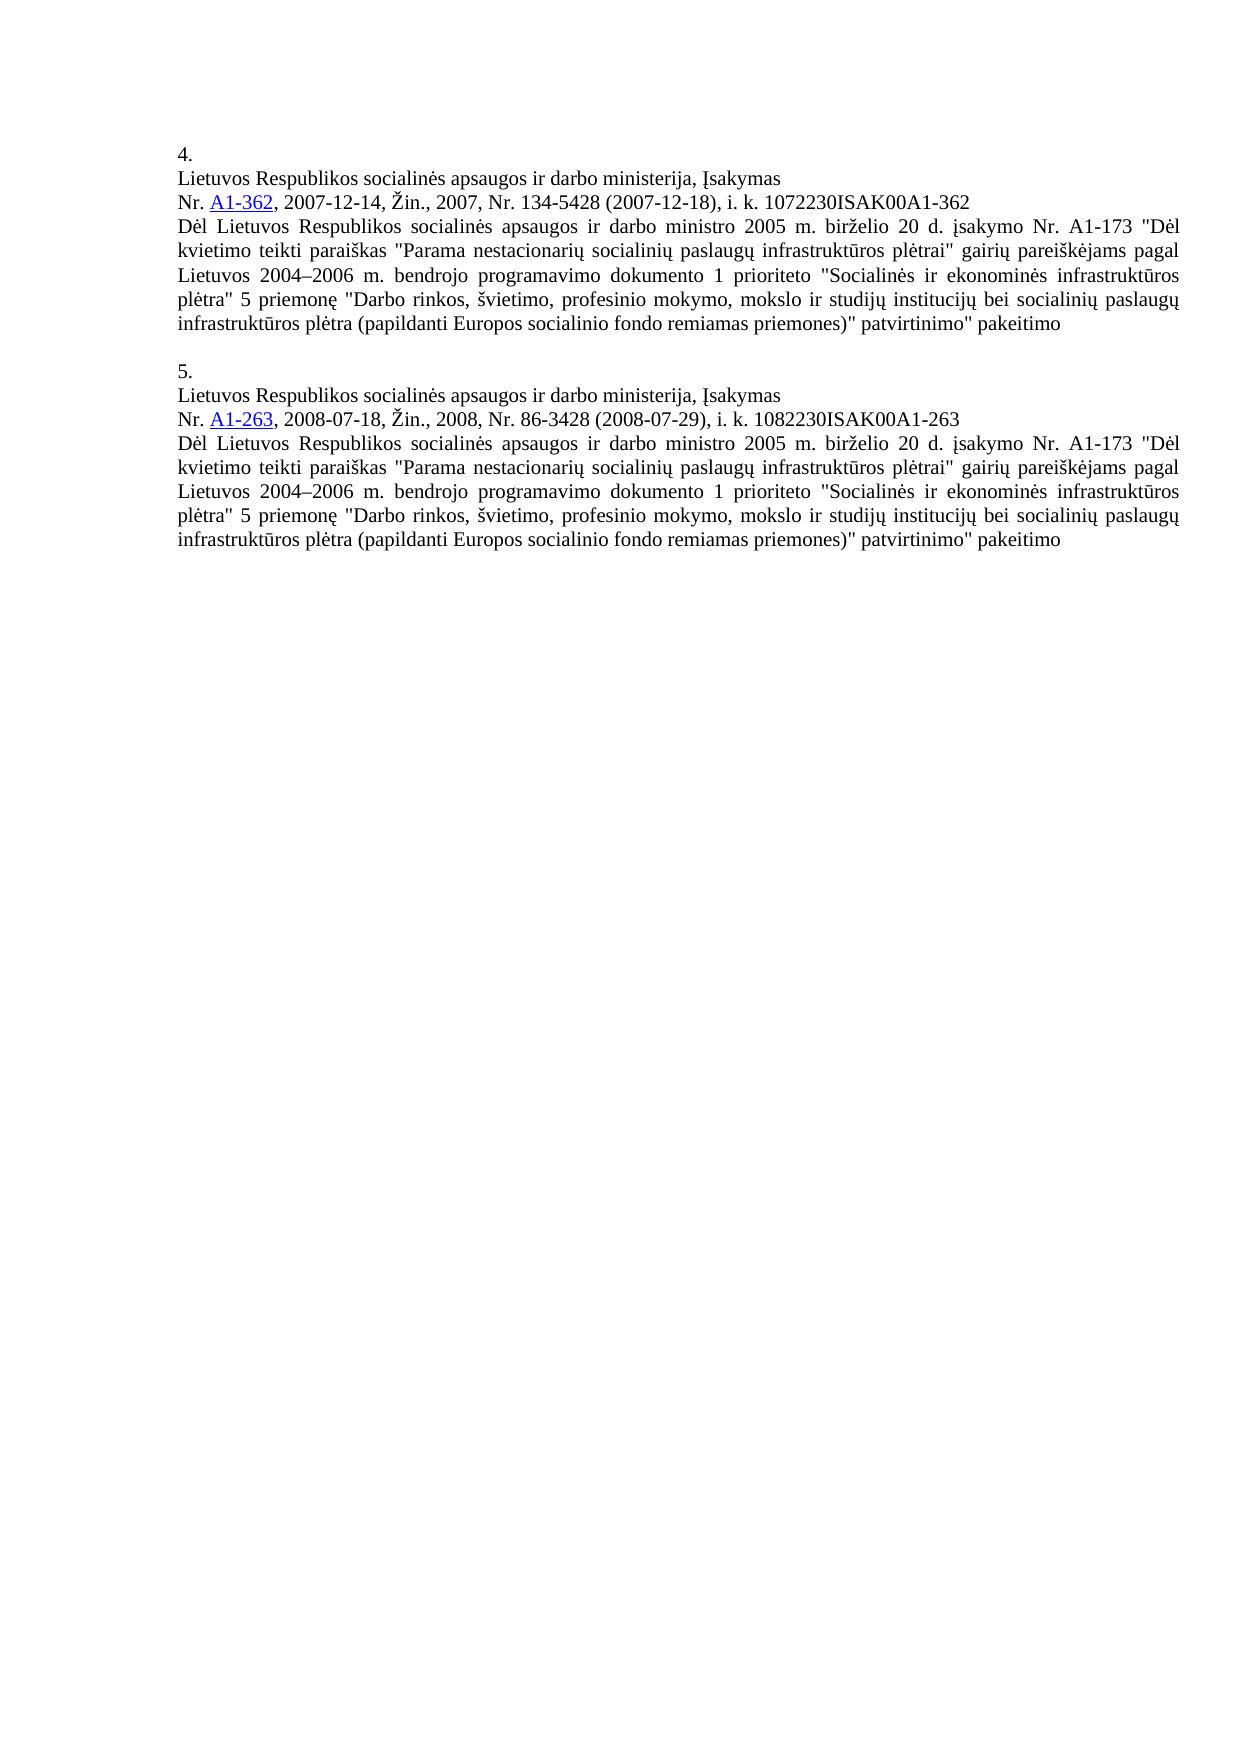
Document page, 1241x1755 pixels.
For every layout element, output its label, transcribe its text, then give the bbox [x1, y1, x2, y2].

text Nr. A1-362, 2007-12-14, Žin., 2007, Nr. 134-5428 (2007-12-18), i. k. 1072230ISAK00A1-362 [177, 190, 1181, 214]
text 5. [177, 359, 1181, 383]
text Dėl Lietuvos Respublikos socialinės apsaugos ir darbo ministro 2005 m. birželio 20 d. įsakymo Nr. A1-173 "Dėl kvietimo teikti paraiškas "Parama nestacionarių socialinių paslaugų infrastruktūros plėtrai" gairių pareiškėjams pagal Lietuvos 2004–2006 m. bendrojo programavimo dokumento 1 prioriteto "Socialinės ir ekonominės infrastruktūros plėtra" 5 priemonę "Darbo rinkos, švietimo, profesinio mokymo, mokslo ir studijų institucijų bei socialinių paslaugų infrastruktūros plėtra (papildanti Europos socialinio fondo remiamas priemones)" patvirtinimo" pakeitimo [177, 214, 1181, 335]
text Nr. A1-263, 2008-07-18, Žin., 2008, Nr. 86-3428 (2008-07-29), i. k. 1082230ISAK00A1-263 [177, 407, 1181, 431]
text Lietuvos Respublikos socialinės apsaugos ir darbo ministerija, Įsakymas [177, 166, 1181, 190]
text Lietuvos Respublikos socialinės apsaugos ir darbo ministerija, Įsakymas [177, 383, 1181, 407]
text 4. [177, 142, 1181, 166]
text Dėl Lietuvos Respublikos socialinės apsaugos ir darbo ministro 2005 m. birželio 20 d. įsakymo Nr. A1-173 "Dėl kvietimo teikti paraiškas "Parama nestacionarių socialinių paslaugų infrastruktūros plėtrai" gairių pareiškėjams pagal Lietuvos 2004–2006 m. bendrojo programavimo dokumento 1 prioriteto "Socialinės ir ekonominės infrastruktūros plėtra" 5 priemonę "Darbo rinkos, švietimo, profesinio mokymo, mokslo ir studijų institucijų bei socialinių paslaugų infrastruktūros plėtra (papildanti Europos socialinio fondo remiamas priemones)" patvirtinimo" pakeitimo [177, 431, 1181, 551]
